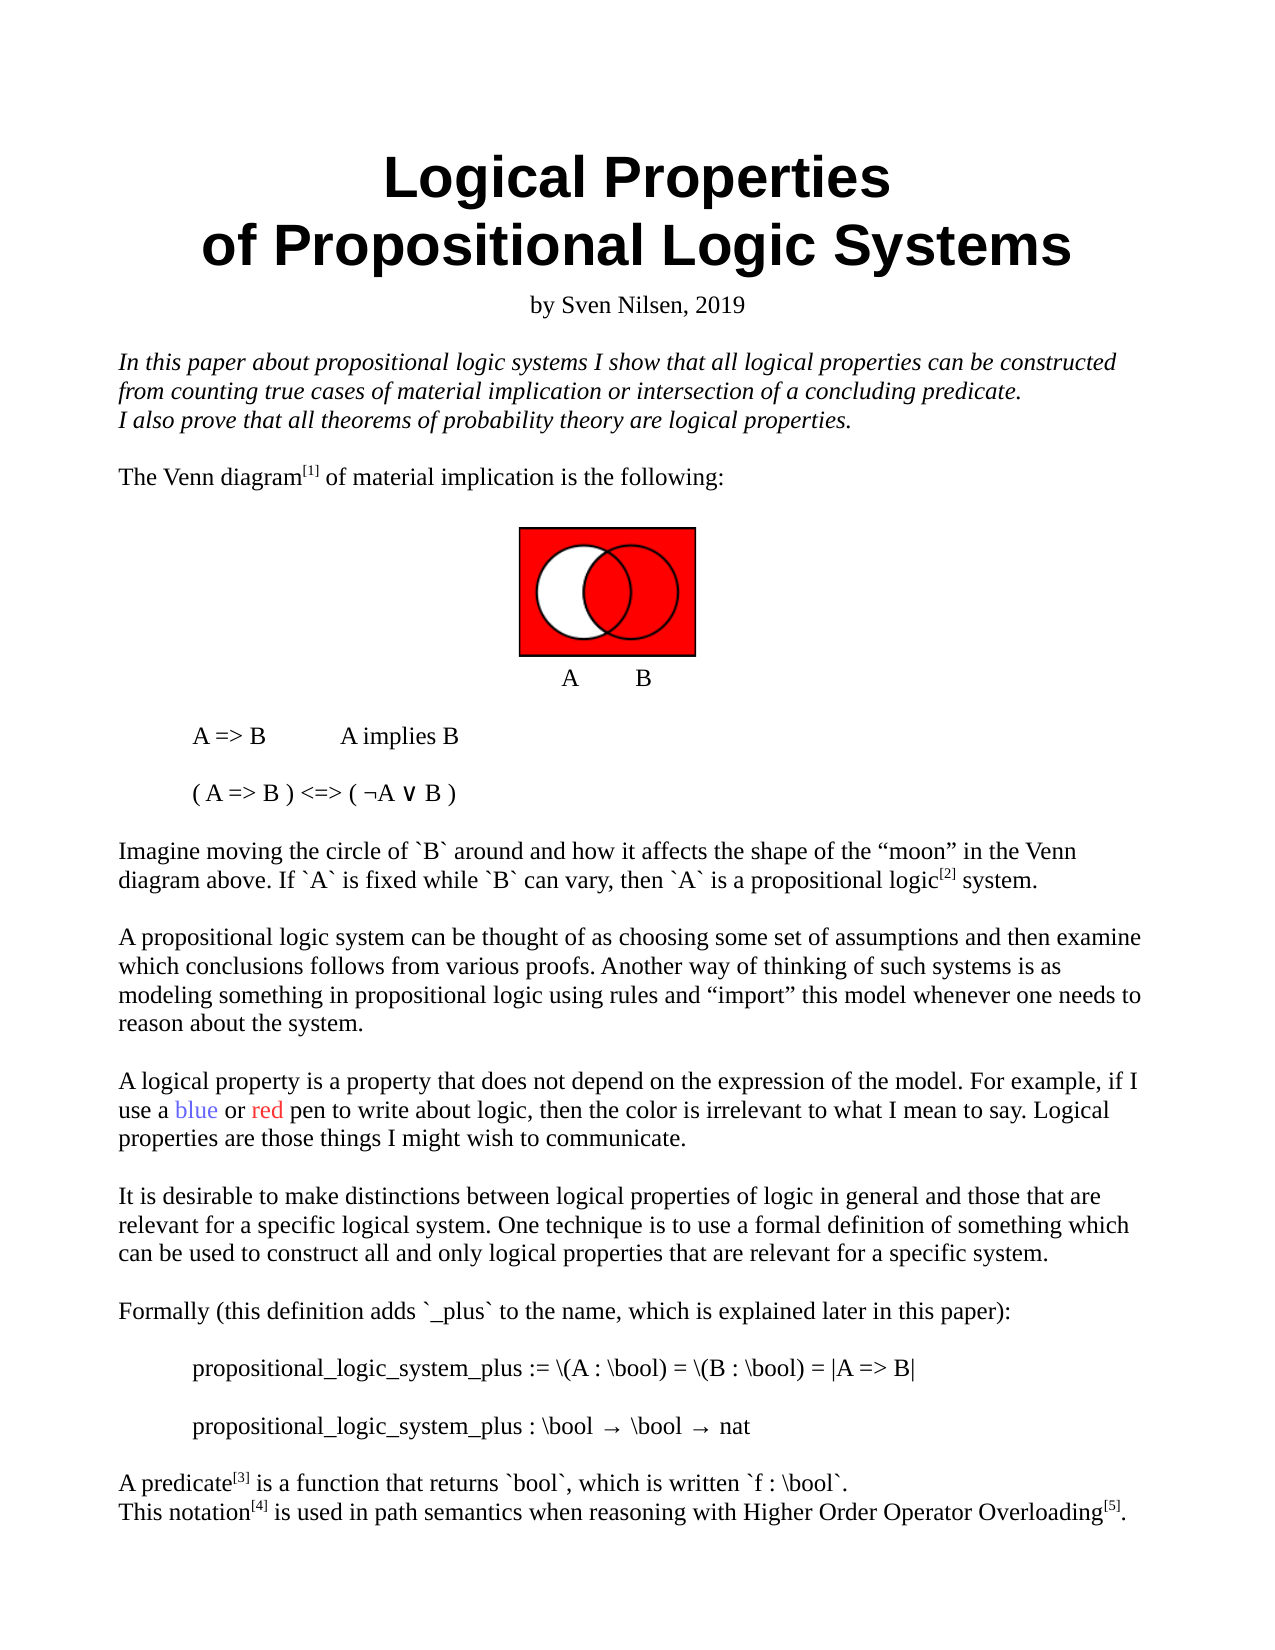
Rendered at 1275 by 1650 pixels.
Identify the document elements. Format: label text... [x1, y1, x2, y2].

text A predicate[3] is a function that returns `bool`, which is written `f : \bool`. [118, 1468, 1157, 1497]
text propositional_logic_system_plus := \(A : \bool) = \(B : \bool) = |A => B| [118, 1353, 1157, 1382]
text A B [118, 663, 1157, 692]
text The Venn diagram[1] of material implication is the following: [118, 462, 1157, 491]
title Logical Properties of Propositional Logic Systems [118, 143, 1157, 277]
picture [518, 527, 697, 657]
text A logical property is a property that does not depend on the expression of the model. For example, if I use a blue or red pen to write about logic, then the color is irrelevant to what I mean to say. Logical properties are those things I might wish to communicate. [118, 1066, 1157, 1152]
text This notation[4] is used in path semantics when reasoning with Higher Order Operator Overloading[5]. [118, 1497, 1157, 1526]
text ( A => B ) <=> ( ¬A ∨ B ) [118, 778, 1157, 807]
text Formally (this definition adds `_plus` to the name, which is explained later in this paper): [118, 1296, 1157, 1325]
text Imagine moving the circle of `B` around and how it affects the shape of the “moon” in the Venn diagram above. If `A` is fixed while `B` can vary, then `A` is a propositional logic[2] system. [118, 836, 1157, 893]
text In this paper about propositional logic systems I show that all logical properties can be constructed from counting true cases of material implication or intersection of a concluding predicate. I also prove that all theorems of probability theory are logical properties. [118, 347, 1157, 433]
text propositional_logic_system_plus : \bool → \bool → nat [118, 1411, 1157, 1440]
text by Sven Nilsen, 2019 [118, 290, 1157, 318]
text It is desirable to make distinctions between logical properties of logic in general and those that are relevant for a specific logical system. One technique is to use a formal definition of something which can be used to construct all and only logical properties that are relevant for a specific system. [118, 1181, 1157, 1267]
text A => B A implies B [118, 721, 1157, 750]
text A propositional logic system can be thought of as choosing some set of assumptions and then examine which conclusions follows from various proofs. Another way of thinking of such systems is as modeling something in propositional logic using rules and “import” this model whenever one needs to reason about the system. [118, 922, 1157, 1037]
